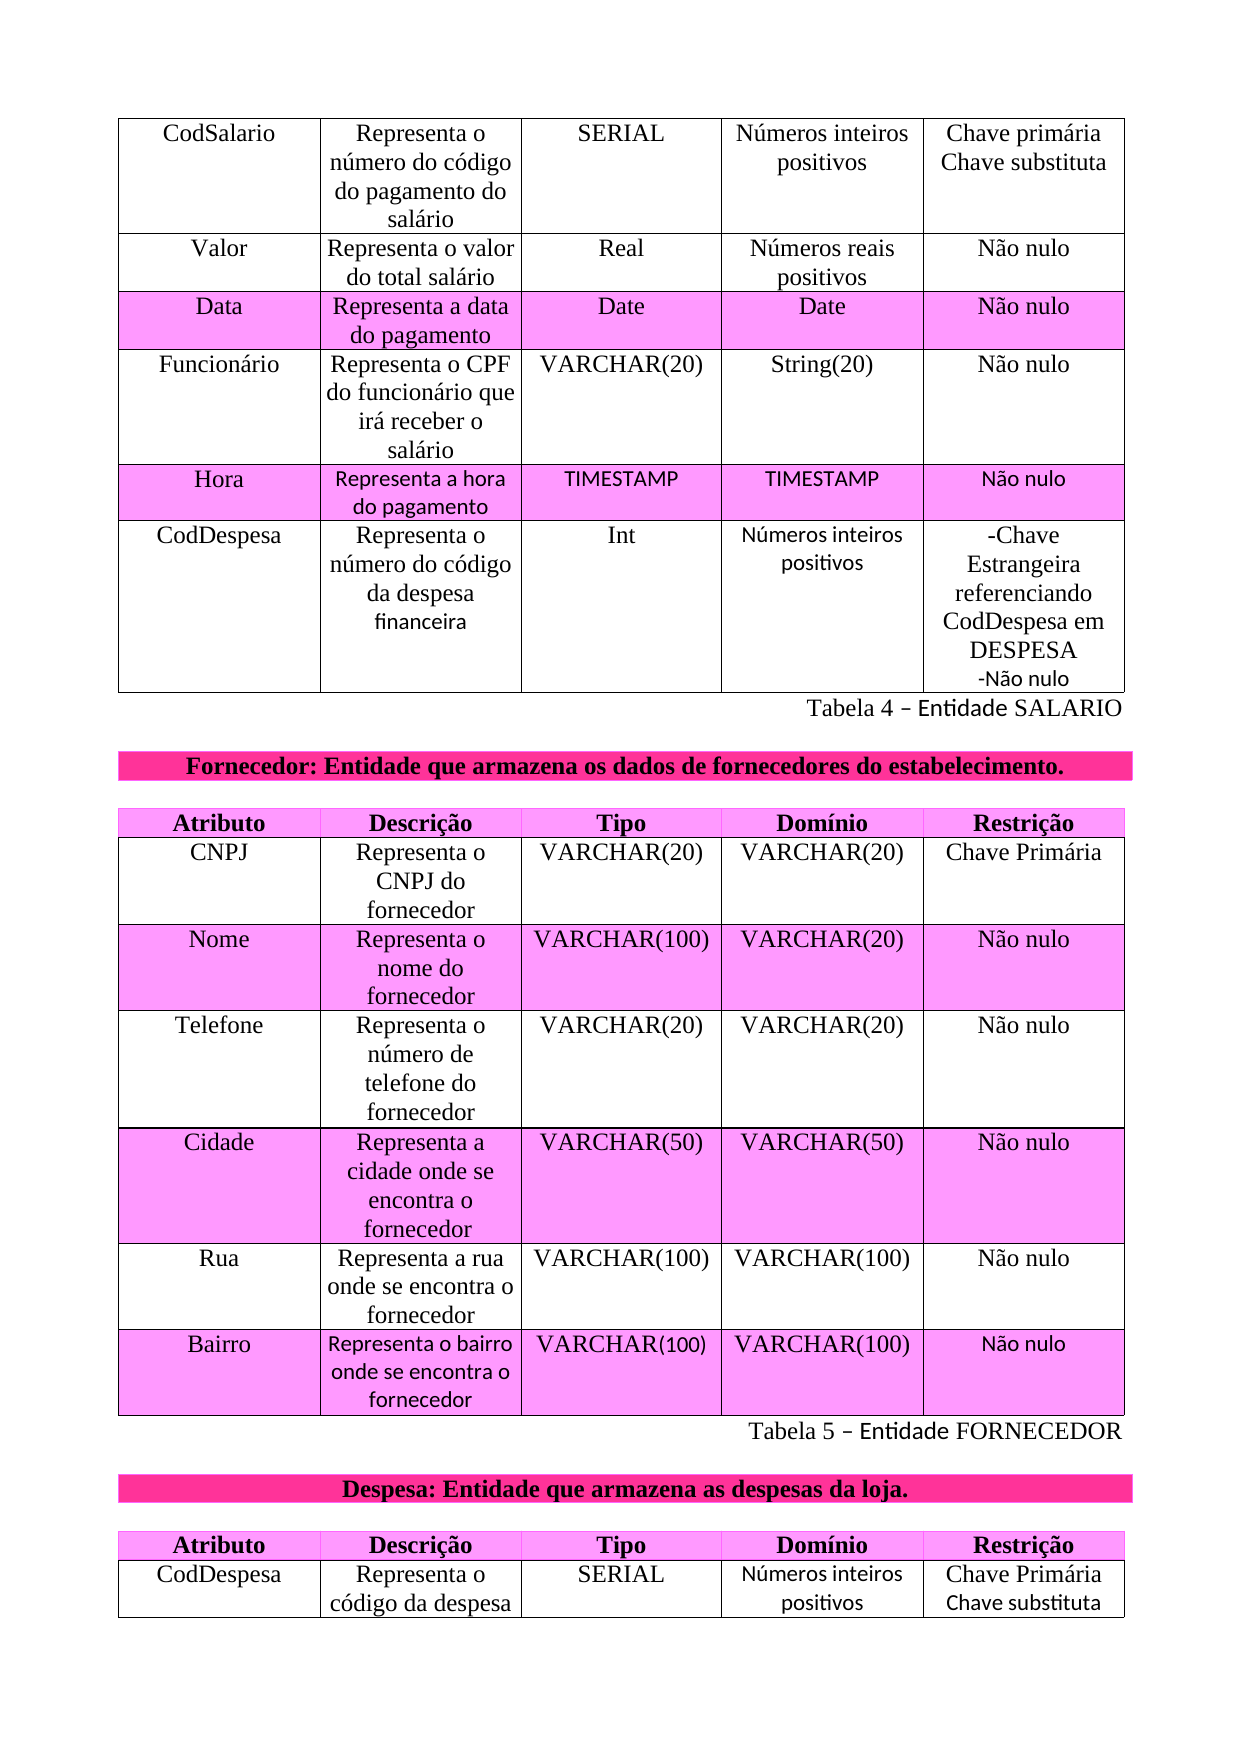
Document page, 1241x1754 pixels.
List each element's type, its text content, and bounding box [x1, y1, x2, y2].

table_cell VARCHAR(20) [522, 838, 721, 924]
table_header Restrição [924, 1532, 1124, 1559]
table_cell Não nulo [924, 925, 1124, 1010]
table_cell Não nulo [924, 350, 1124, 464]
table_cell SERIAL [522, 119, 721, 233]
table_header Descrição [321, 809, 521, 837]
table_header Tipo [522, 809, 721, 837]
table_cell Representa o código da despesa [321, 1561, 521, 1617]
table_cell TIMESTAMP [522, 465, 721, 520]
table_cell Representa o número do código do pagamento do salário [321, 119, 521, 233]
table_header Não nulo [924, 1129, 1124, 1243]
table_header Cidade [119, 1129, 320, 1243]
table_header Tipo [522, 1532, 721, 1559]
table_cell Hora [119, 465, 320, 520]
table_header Atributo [119, 809, 320, 837]
table_cell VARCHAR(100) [722, 1330, 923, 1415]
table_cell CodDespesa [119, 1561, 320, 1617]
table_cell Representa o número de telefone do fornecedor [321, 1011, 521, 1127]
table_cell Números inteiros positivos [722, 521, 923, 692]
table_cell Representa o CPF do funcionário que irá receber o salário [321, 350, 521, 464]
table_cell VARCHAR(20) [722, 838, 923, 924]
table_cell Valor [119, 234, 320, 291]
table_cell Representa a data do pagamento [321, 292, 521, 349]
table_cell CodDespesa [119, 521, 320, 692]
table_header VARCHAR(50) [722, 1129, 923, 1243]
table_header Despesa: Entidade que armazena as despesas da loja. [119, 1475, 1132, 1502]
table_header Restrição [924, 809, 1124, 837]
table_cell SERIAL [522, 1561, 721, 1617]
table_cell Não nulo [924, 465, 1124, 520]
table_cell Funcionário [119, 350, 320, 464]
table_cell Representa a hora do pagamento [321, 465, 521, 520]
table_cell CNPJ [119, 838, 320, 924]
table_cell Date [722, 292, 923, 349]
table_cell VARCHAR(20) [722, 925, 923, 1010]
table_cell VARCHAR(20) [522, 350, 721, 464]
table_cell VARCHAR(100) [522, 925, 721, 1010]
table_cell Chave Primária Chave substituta [924, 1561, 1124, 1617]
table_cell Representa a rua onde se encontra o fornecedor [321, 1244, 521, 1329]
table_header Domínio [722, 809, 923, 837]
table_header VARCHAR(50) [522, 1129, 721, 1243]
table_cell VARCHAR(20) [722, 1011, 923, 1127]
table_cell Números inteiros positivos [722, 1561, 923, 1617]
table_header Domínio [722, 1532, 923, 1559]
table_cell Real [522, 234, 721, 291]
table_cell Chave primária Chave substituta [924, 119, 1124, 233]
table_cell Não nulo [924, 1011, 1124, 1127]
table_cell Não nulo [924, 1244, 1124, 1329]
table_cell Bairro [119, 1330, 320, 1415]
text Tabela 4 – Entidade SALARIO [118, 693, 1122, 723]
table_cell TIMESTAMP [722, 465, 923, 520]
table_cell Chave Primária [924, 838, 1124, 924]
table_header Atributo [119, 1532, 320, 1559]
table_cell Não nulo [924, 234, 1124, 291]
table_cell Rua [119, 1244, 320, 1329]
table_cell Números reais positivos [722, 234, 923, 291]
table_cell Representa o valor do total salário [321, 234, 521, 291]
table_cell String(20) [722, 350, 923, 464]
table_cell VARCHAR(20) [522, 1011, 721, 1127]
table_cell Representa o número do código da despesa financeira [321, 521, 521, 692]
table_cell Data [119, 292, 320, 349]
table_cell VARCHAR(100) [522, 1244, 721, 1329]
table_cell Números inteiros positivos [722, 119, 923, 233]
table_cell Representa o bairro onde se encontra o fornecedor [321, 1330, 521, 1415]
table_cell VARCHAR(100) [522, 1330, 721, 1415]
table_header Representa a cidade onde se encontra o fornecedor [321, 1129, 521, 1243]
table_cell VARCHAR(100) [722, 1244, 923, 1329]
table_cell Representa o nome do fornecedor [321, 925, 521, 1010]
table_header Descrição [321, 1532, 521, 1559]
table_cell Telefone [119, 1011, 320, 1127]
table_cell Representa o CNPJ do fornecedor [321, 838, 521, 924]
table_cell CodSalario [119, 119, 320, 233]
table_header Fornecedor: Entidade que armazena os dados de fornecedores do estabelecimento. [119, 752, 1132, 780]
text Tabela 5 – Entidade FORNECEDOR [118, 1416, 1122, 1446]
table_cell Não nulo [924, 1330, 1124, 1415]
table_cell -Chave Estrangeira referenciando CodDespesa em DESPESA -Não nulo [924, 521, 1124, 692]
table_cell Nome [119, 925, 320, 1010]
table_cell Int [522, 521, 721, 692]
table_cell Date [522, 292, 721, 349]
table_cell Não nulo [924, 292, 1124, 349]
